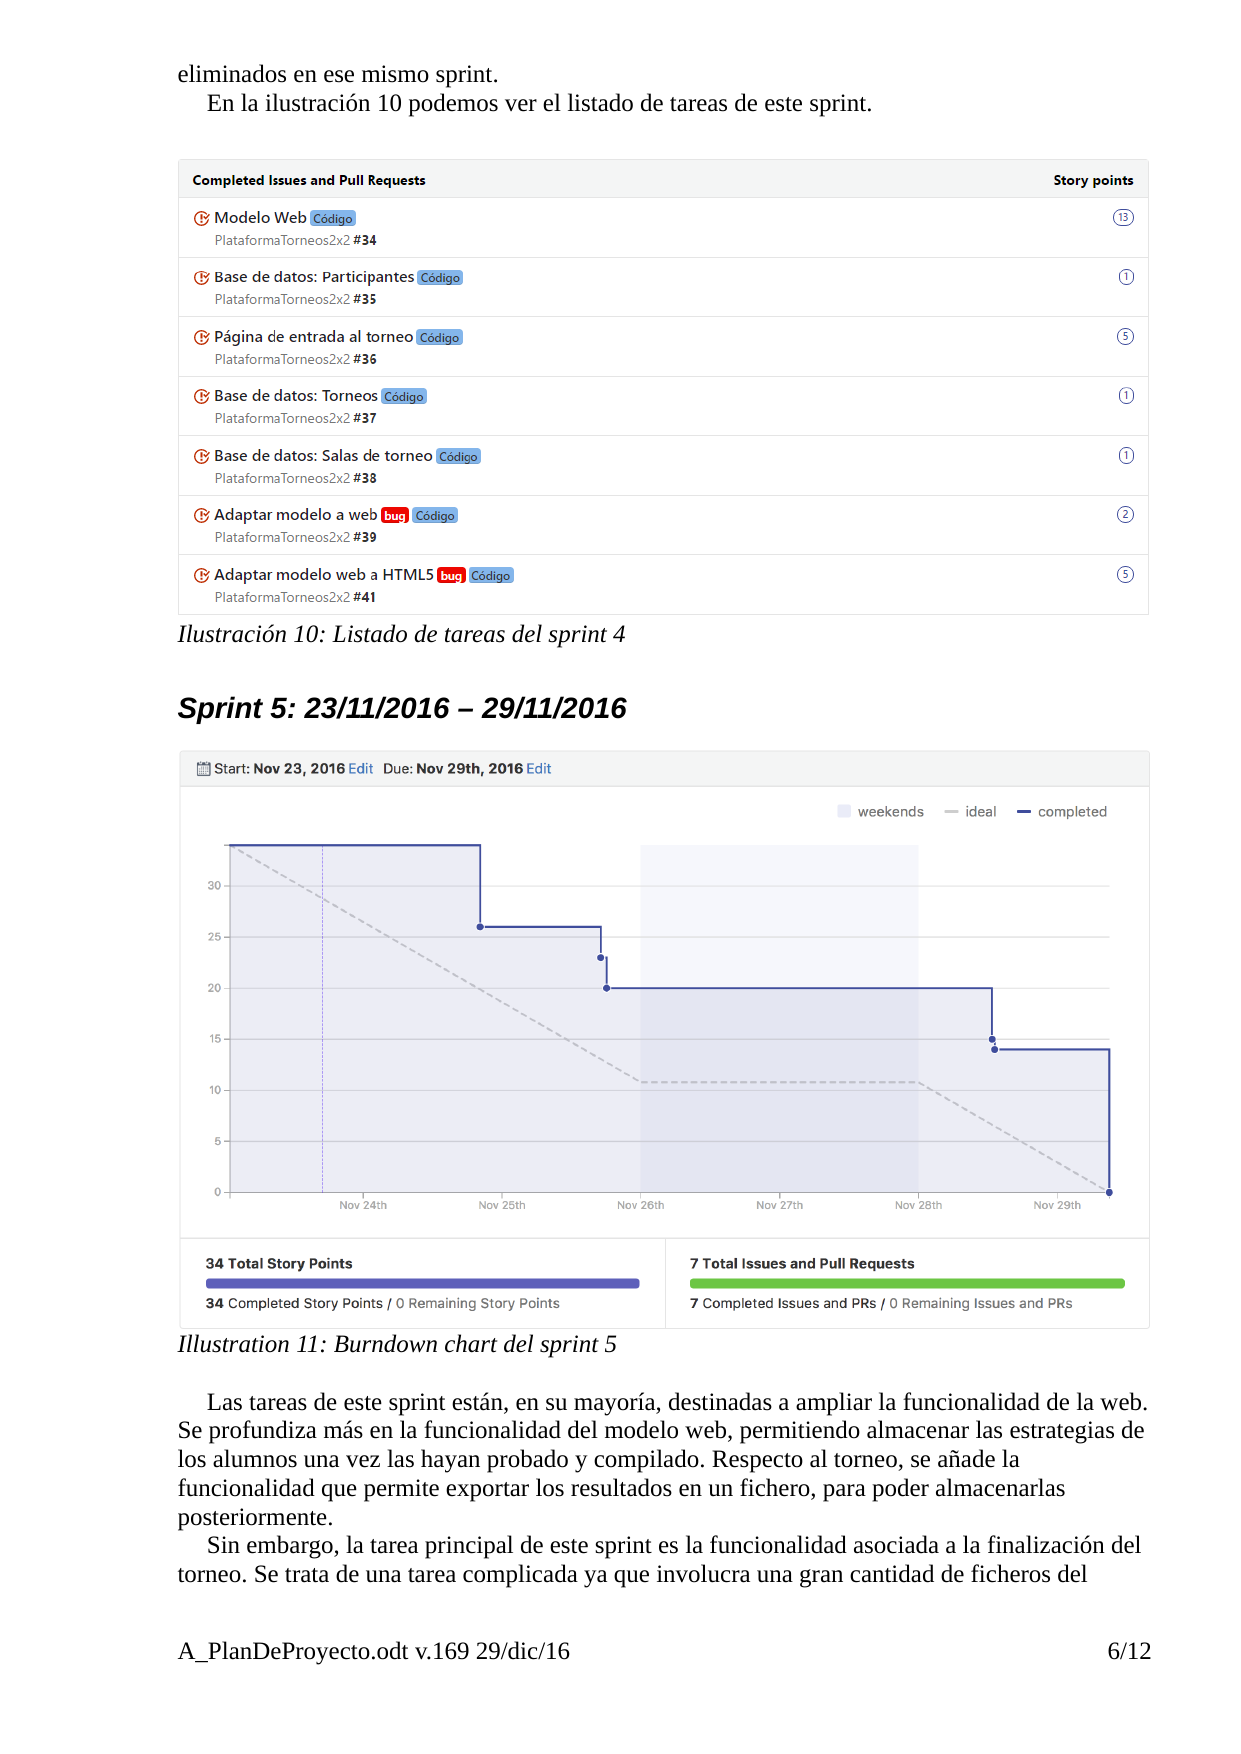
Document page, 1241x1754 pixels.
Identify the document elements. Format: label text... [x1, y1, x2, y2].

text eliminados en ese mismo sprint. [177, 59, 1152, 88]
text En la ilustración 10 podemos ver el listado de tareas de este sprint. [177, 88, 1152, 117]
text Ilustración 10: Listado de tareas del sprint 4 [177, 619, 1152, 647]
text Sin embargo, la tarea principal de este sprint es la funcionalidad asociada a la finalización del torneo. Se trata de una tarea complicada ya que involucra una gran cantidad de ficheros del [177, 1530, 1152, 1588]
picture [177, 157, 1152, 619]
text Illustration 11: Burndown chart del sprint 5 [177, 1330, 1152, 1358]
text Las tareas de este sprint están, en su mayoría, destinadas a ampliar la funcionalidad de la web. Se profundiza más en la funcionalidad del modelo web, permitiendo almacenar las estrategias de los alumnos una vez las hayan probado y compilado. Respecto al torneo, se añade la funcionalidad que permite exportar los resultados en un fichero, para poder almacenarlas posteriormente. [177, 1387, 1152, 1530]
picture [177, 749, 1152, 1330]
subtitle Sprint 5: 23/11/2016 – 29/11/2016 [177, 691, 1152, 724]
